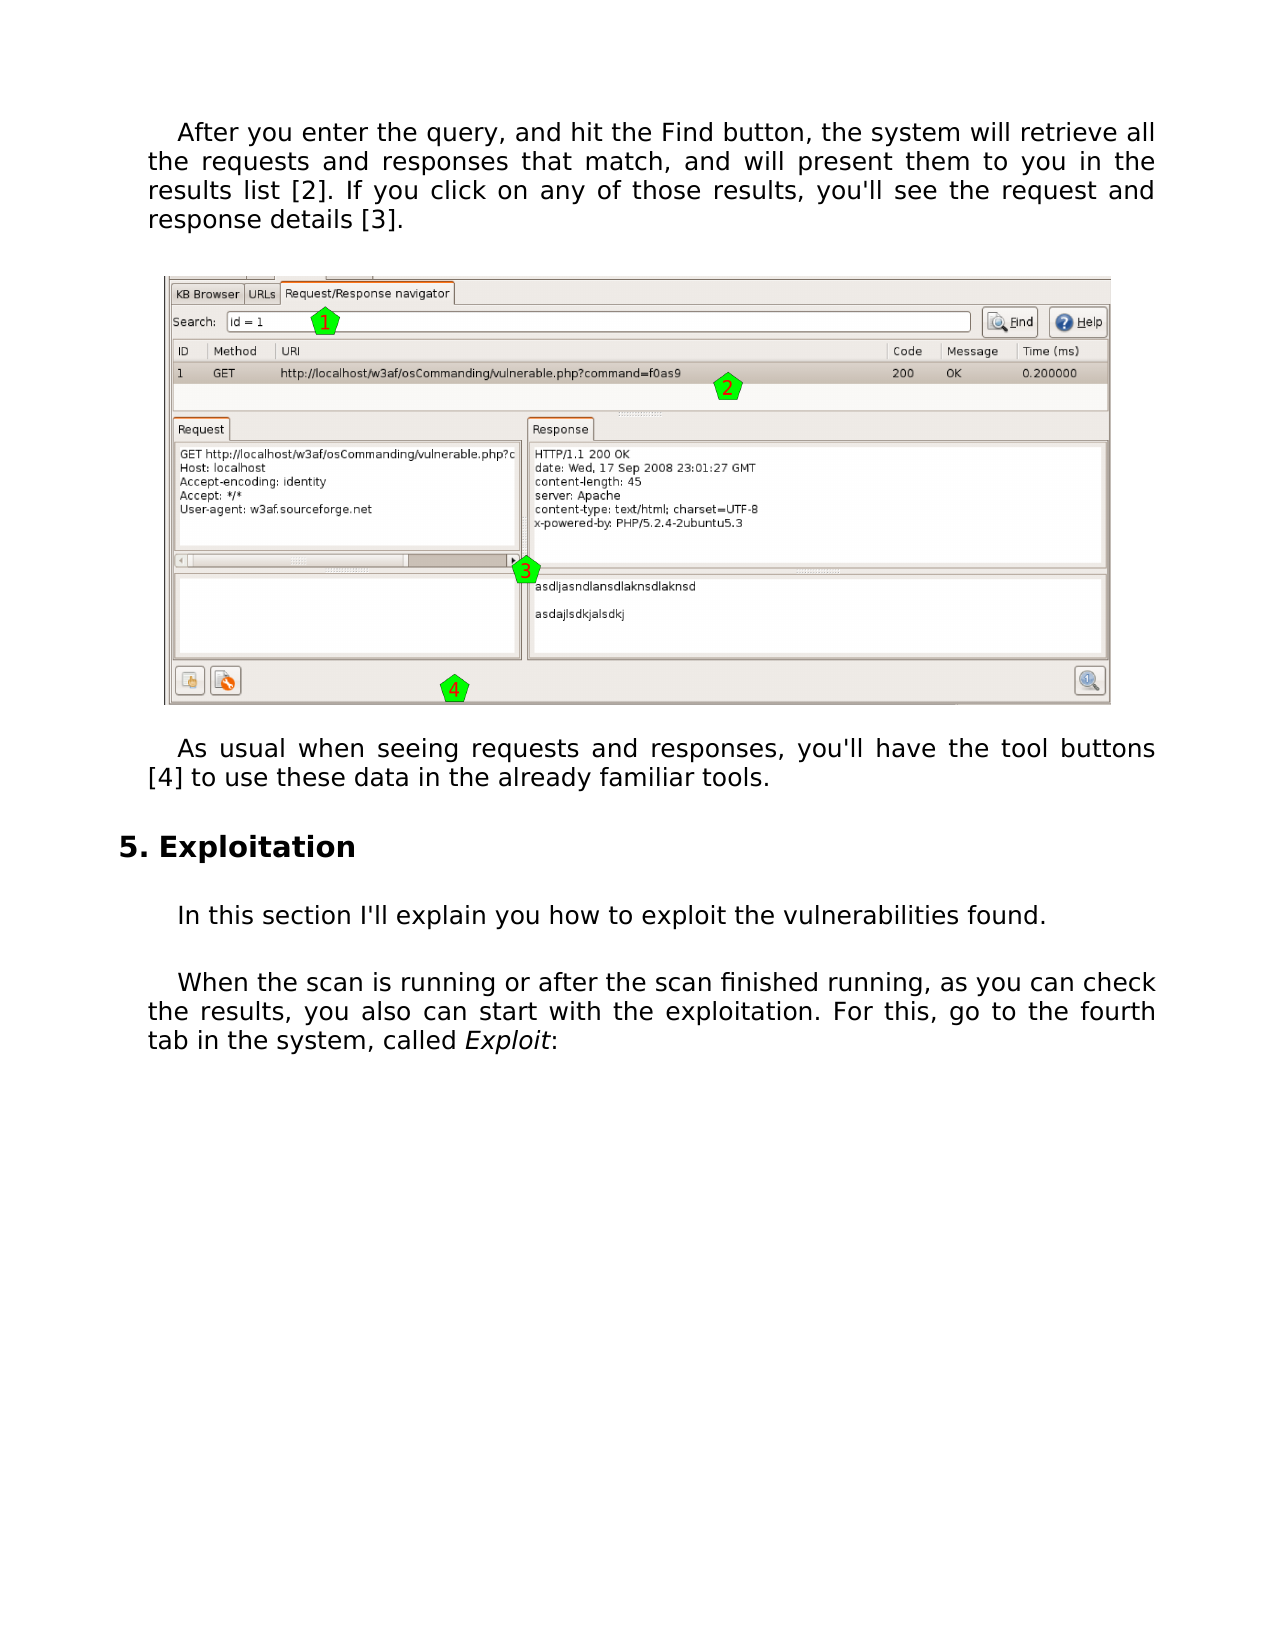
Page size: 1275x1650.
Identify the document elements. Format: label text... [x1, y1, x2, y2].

text When the scan is running or after the scan finished running, as you can check the results, you also can start with the exploitation. For this, go to the fourth tab in the system, called Exploit: [148, 968, 1157, 1056]
subtitle Exploitation [118, 830, 1157, 864]
text In this section I'll explain you how to exploit the vulnerabilities found. [148, 901, 1157, 931]
text After you enter the query, and hit the Find button, the system will retrieve all the requests and responses that match, and will present them to you in the results list [2]. If you click on any of those results, you'll see the request and response details [3]. [148, 118, 1157, 235]
text As usual when seeing requests and responses, you'll have the tool buttons [4] to use these data in the already familiar tools. [148, 705, 1157, 792]
picture [164, 276, 1111, 705]
